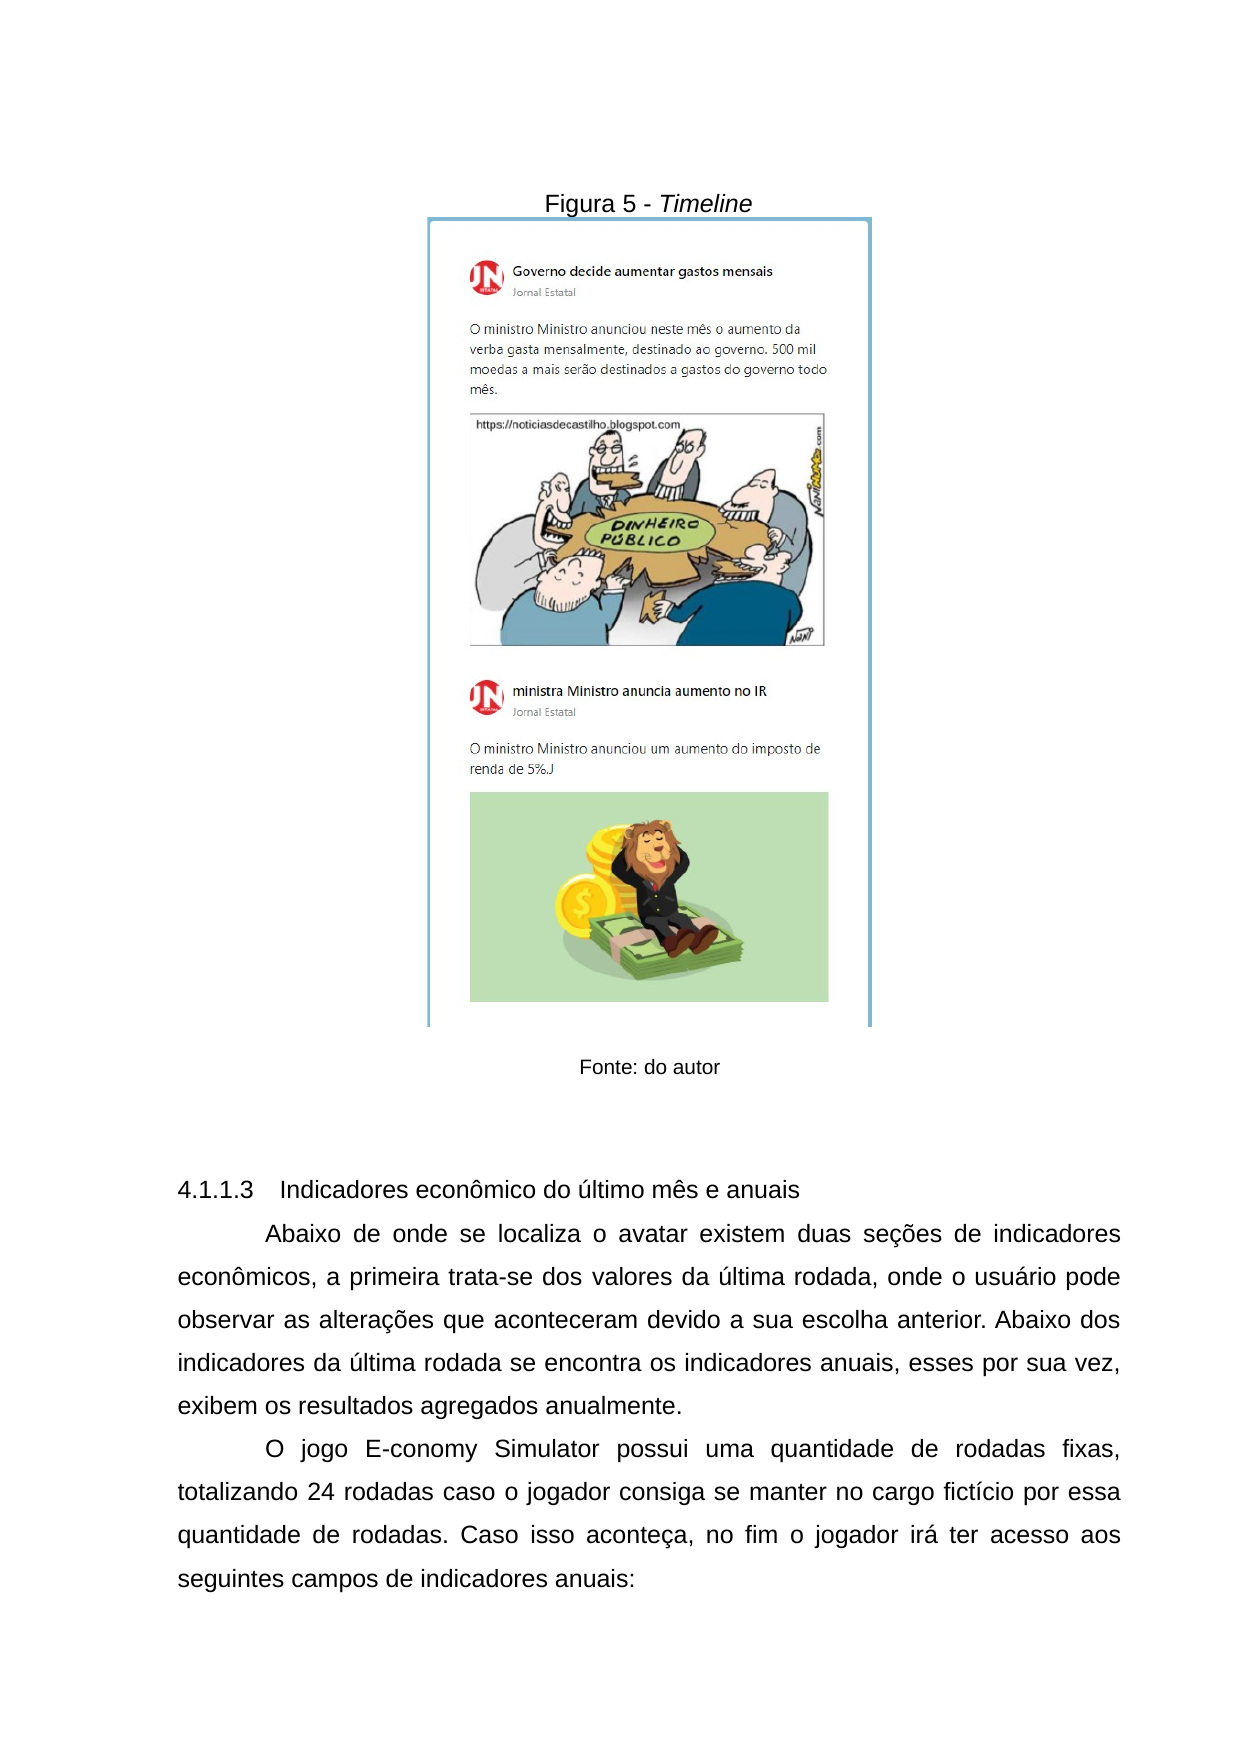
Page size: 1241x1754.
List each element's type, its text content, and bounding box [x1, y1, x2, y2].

text Fonte: do autor [177, 1055, 1122, 1079]
text Figura 5 - Timeline [427, 189, 872, 217]
subtitle Indicadores econômico do último mês e anuais [177, 1176, 1122, 1204]
text O jogo E-conomy Simulator possui uma quantidade de rodadas fixas, totalizando 24 rodadas caso o jogador consiga se manter no cargo fictício por essa quantidade de rodadas. Caso isso aconteça, no fim o jogador irá ter acesso aos seguintes campos de indicadores anuais: [177, 1434, 1122, 1592]
text Abaixo de onde se localiza o avatar existem duas seções de indicadores econômicos, a primeira trata-se dos valores da última rodada, onde o usuário pode observar as alterações que aconteceram devido a sua escolha anterior. Abaixo dos indicadores da última rodada se encontra os indicadores anuais, esses por sua vez, exibem os resultados agregados anualmente. [177, 1219, 1122, 1420]
picture [427, 217, 872, 1027]
